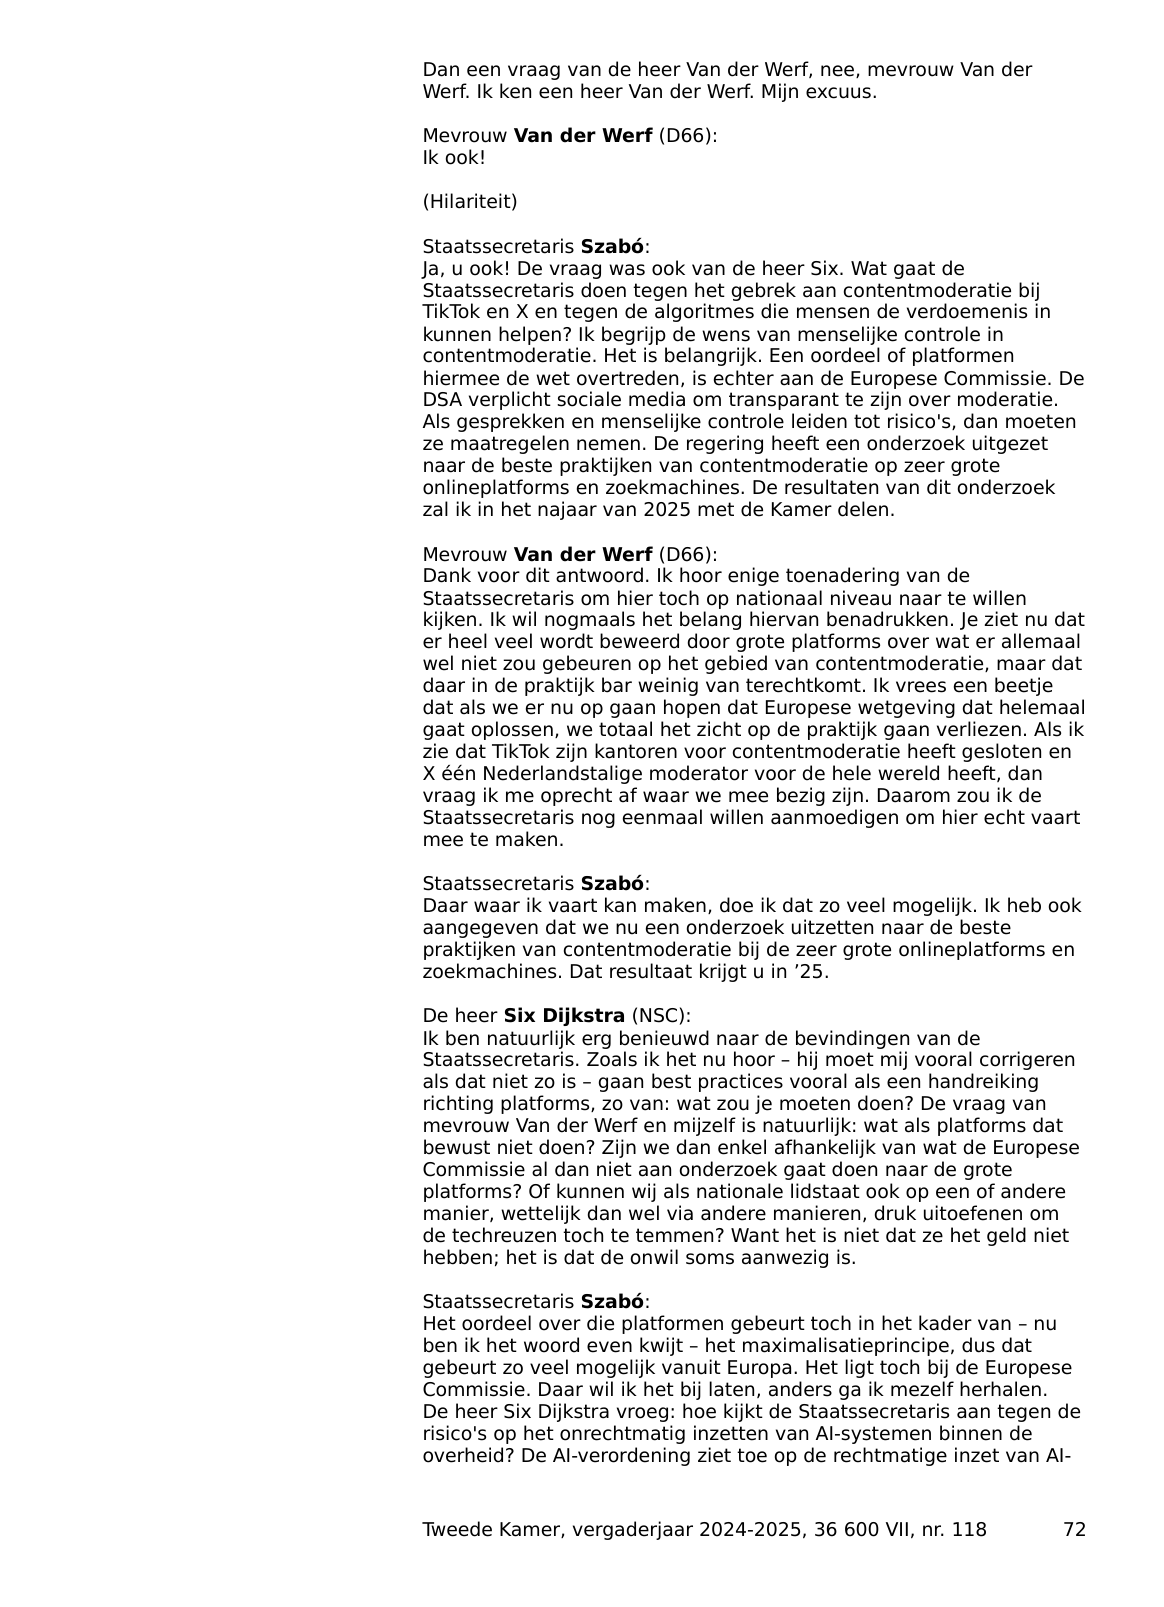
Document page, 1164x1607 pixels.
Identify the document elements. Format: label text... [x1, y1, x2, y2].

text De heer Six Dijkstra vroeg: hoe kijkt de Staatssecretaris aan tegen de risico's op het onrechtmatig inzetten van AI-systemen binnen de overheid? De AI-verordening ziet toe op de rechtmatige inzet van AI- [422, 1401, 1087, 1467]
text Ja, u ook! De vraag was ook van de heer Six. Wat gaat de Staatssecretaris doen tegen het gebrek aan contentmoderatie bij TikTok en X en tegen de algoritmes die mensen de verdoemenis in kunnen helpen? Ik begrijp de wens van menselijke controle in contentmoderatie. Het is belangrijk. Een oordeel of platformen hiermee de wet overtreden, is echter aan de Europese Commissie. De DSA verplicht sociale media om transparant te zijn over moderatie. Als gesprekken en menselijke controle leiden tot risico's, dan moeten ze maatregelen nemen. De regering heeft een onderzoek uitgezet naar de beste praktijken van contentmoderatie op zeer grote onlineplatforms en zoekmachines. De resultaten van dit onderzoek zal ik in het najaar van 2025 met de Kamer delen. [422, 257, 1087, 521]
text Ik ook! [422, 147, 1087, 169]
text Staatssecretaris Szabó: [422, 1291, 1087, 1313]
text Mevrouw Van der Werf (D66): [422, 125, 1087, 147]
text (Hilariteit) [422, 191, 1087, 213]
text De heer Six Dijkstra (NSC): [422, 1005, 1087, 1027]
text Het oordeel over die platformen gebeurt toch in het kader van – nu ben ik het woord even kwijt – het maximalisatieprincipe, dus dat gebeurt zo veel mogelijk vanuit Europa. Het ligt toch bij de Europese Commissie. Daar wil ik het bij laten, anders ga ik mezelf herhalen. [422, 1313, 1087, 1401]
text Mevrouw Van der Werf (D66): [422, 543, 1087, 565]
text Ik ben natuurlijk erg benieuwd naar de bevindingen van de Staatssecretaris. Zoals ik het nu hoor – hij moet mij vooral corrigeren als dat niet zo is – gaan best practices vooral als een handreiking richting platforms, zo van: wat zou je moeten doen? De vraag van mevrouw Van der Werf en mijzelf is natuurlijk: wat als platforms dat bewust niet doen? Zijn we dan enkel afhankelijk van wat de Europese Commissie al dan niet aan onderzoek gaat doen naar de grote platforms? Of kunnen wij als nationale lidstaat ook op een of andere manier, wettelijk dan wel via andere manieren, druk uitoefenen om de techreuzen toch te temmen? Want het is niet dat ze het geld niet hebben; het is dat de onwil soms aanwezig is. [422, 1027, 1087, 1269]
text Staatssecretaris Szabó: [422, 236, 1087, 257]
text Daar waar ik vaart kan maken, doe ik dat zo veel mogelijk. Ik heb ook aangegeven dat we nu een onderzoek uitzetten naar de beste praktijken van contentmoderatie bij de zeer grote onlineplatforms en zoekmachines. Dat resultaat krijgt u in ’25. [422, 895, 1087, 983]
text Dan een vraag van de heer Van der Werf, nee, mevrouw Van der Werf. Ik ken een heer Van der Werf. Mijn excuus. [422, 59, 1087, 103]
text Dank voor dit antwoord. Ik hoor enige toenadering van de Staatssecretaris om hier toch op nationaal niveau naar te willen kijken. Ik wil nogmaals het belang hiervan benadrukken. Je ziet nu dat er heel veel wordt beweerd door grote platforms over wat er allemaal wel niet zou gebeuren op het gebied van contentmoderatie, maar dat daar in de praktijk bar weinig van terechtkomt. Ik vrees een beetje dat als we er nu op gaan hopen dat Europese wetgeving dat helemaal gaat oplossen, we totaal het zicht op de praktijk gaan verliezen. Als ik zie dat TikTok zijn kantoren voor contentmoderatie heeft gesloten en X één Nederlandstalige moderator voor de hele wereld heeft, dan vraag ik me oprecht af waar we mee bezig zijn. Daarom zou ik de Staatssecretaris nog eenmaal willen aanmoedigen om hier echt vaart mee te maken. [422, 565, 1087, 851]
text Staatssecretaris Szabó: [422, 873, 1087, 895]
